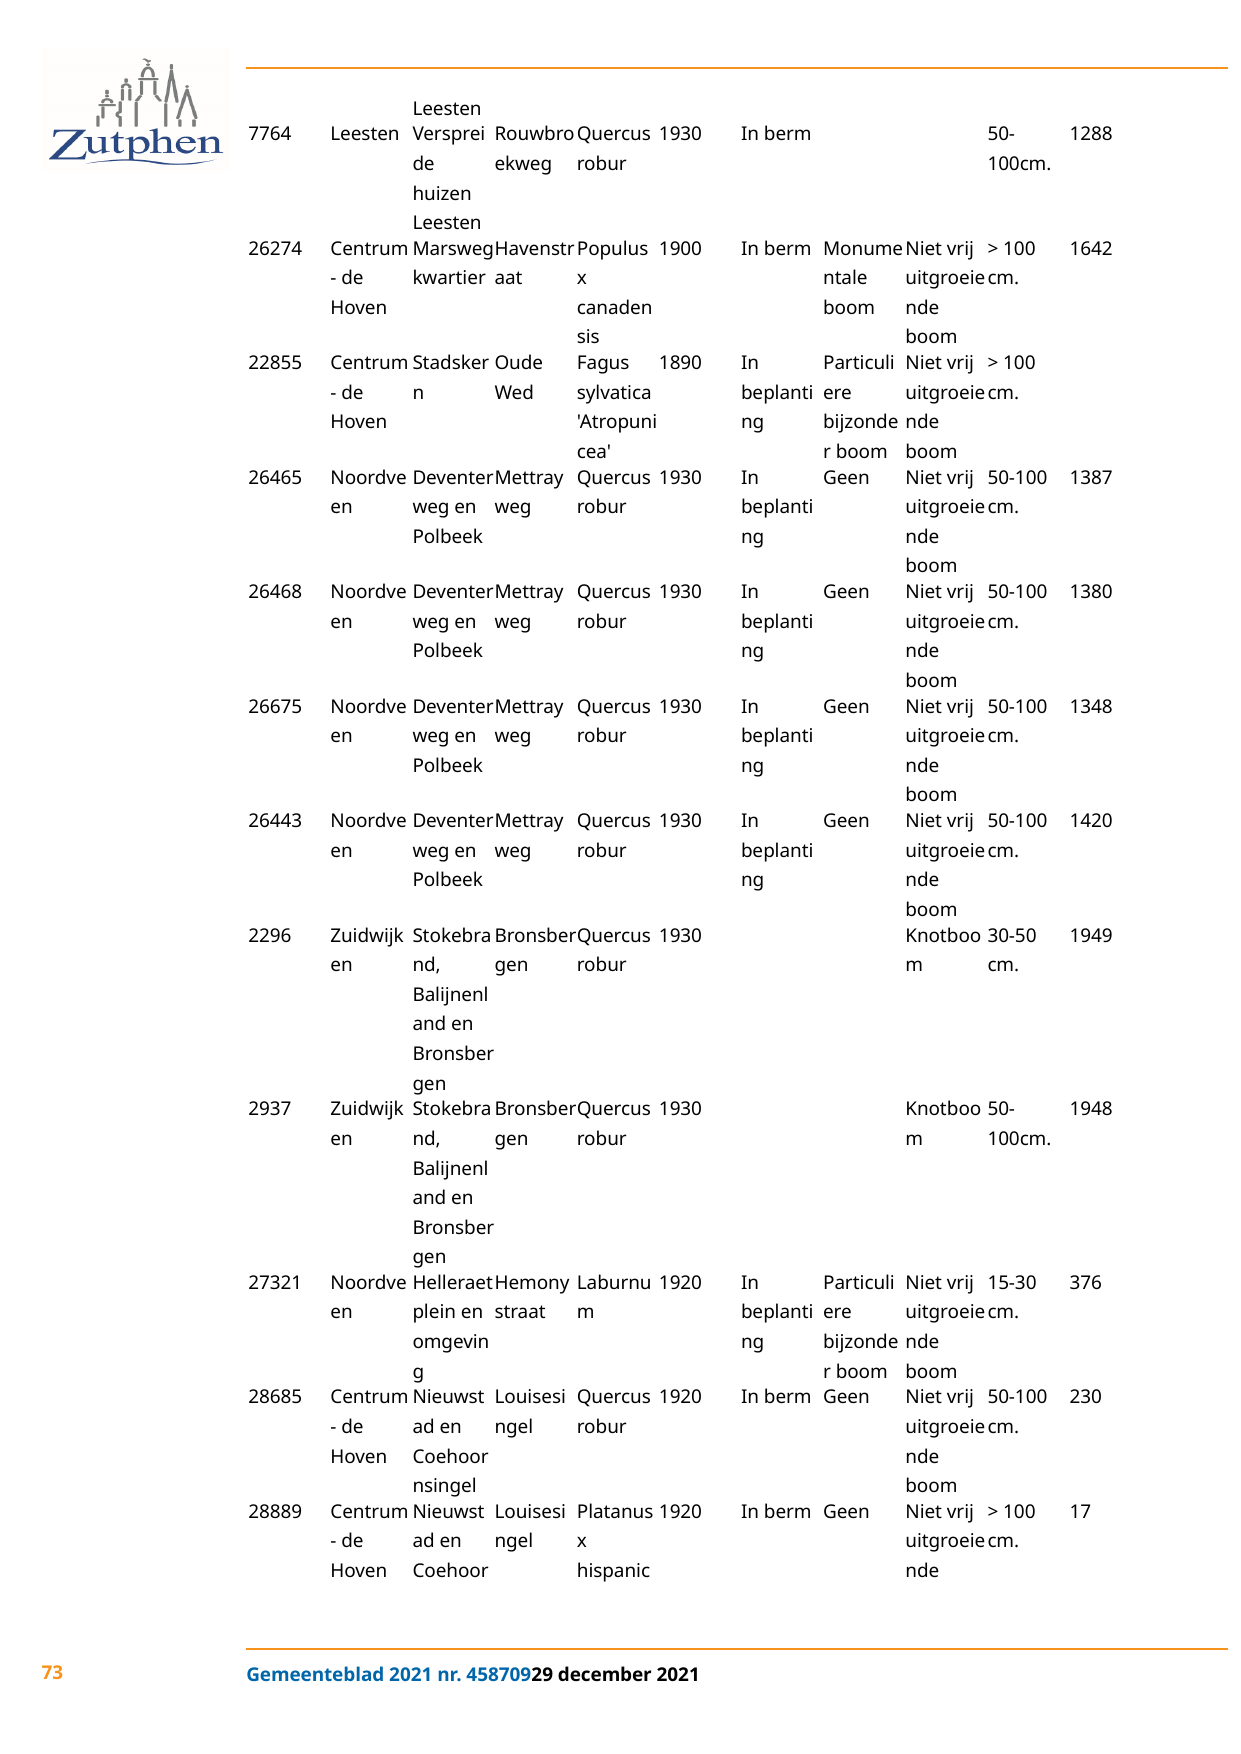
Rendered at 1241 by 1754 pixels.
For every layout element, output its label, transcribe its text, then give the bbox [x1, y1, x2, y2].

table_cell 50-100cm. [987, 121, 1069, 235]
table_cell Nieuwstad en Coehoornsingel [412, 1384, 494, 1498]
table_cell 22855 [248, 350, 330, 464]
table_cell Leesten [330, 121, 412, 235]
table_cell Quercus robur [577, 1096, 659, 1269]
table_cell Geen [823, 693, 905, 807]
table_cell Nieuwstad en Coehoor [412, 1498, 494, 1583]
table_cell Mettrayweg [494, 464, 577, 578]
table_cell Niet vrij uitgroeiende [905, 1498, 987, 1583]
table_cell In berm [741, 235, 823, 349]
table_cell [823, 922, 905, 1096]
table_cell Niet vrij uitgroeiende boom [905, 1269, 987, 1384]
table_cell Niet vrij uitgroeiende boom [905, 808, 987, 922]
table_cell Oude Wed [494, 350, 577, 464]
table_cell 1930 [659, 693, 741, 807]
table_cell Geen [823, 1498, 905, 1583]
table_cell In beplanting [741, 350, 823, 464]
table_cell Quercus robur [577, 808, 659, 922]
table_cell Mettrayweg [494, 693, 577, 807]
table_cell 1920 [659, 1384, 741, 1498]
table_cell 1930 [659, 808, 741, 922]
table_cell Stokebrand, Balijnenland en Bronsbergen [412, 922, 494, 1096]
table_cell [987, 95, 1069, 121]
table_cell Niet vrij uitgroeiende boom [905, 464, 987, 578]
table_cell Particuliere bijzonder boom [823, 1269, 905, 1384]
table_cell 1920 [659, 1498, 741, 1583]
table_cell Stadskern [412, 350, 494, 464]
table_cell Knotboom [905, 922, 987, 1096]
table_cell 1930 [659, 121, 741, 235]
table_cell 17 [1069, 1498, 1152, 1583]
table_cell 1949 [1069, 922, 1152, 1096]
table_cell Noordveen [330, 808, 412, 922]
table_cell Quercus robur [577, 922, 659, 1096]
table_cell Quercus robur [577, 464, 659, 578]
table_cell Fagus sylvatica 'Atropunicea' [577, 350, 659, 464]
table_cell Havenstraat [494, 235, 577, 349]
table_cell 26468 [248, 579, 330, 693]
table_cell 1930 [659, 922, 741, 1096]
table_cell 7764 [248, 121, 330, 235]
table_cell Louisesingel [494, 1498, 577, 1583]
table_cell Deventerweg en Polbeek [412, 579, 494, 693]
picture [41, 47, 231, 172]
table_cell In beplanting [741, 579, 823, 693]
table_cell Quercus robur [577, 579, 659, 693]
table_cell Geen [823, 579, 905, 693]
table_cell Platanus x hispanic [577, 1498, 659, 1583]
table_cell 50-100 cm. [987, 579, 1069, 693]
table_cell Verspreide huizen Leesten [412, 121, 494, 235]
table_cell Niet vrij uitgroeiende boom [905, 235, 987, 349]
table_cell 26274 [248, 235, 330, 349]
table_cell In beplanting [741, 693, 823, 807]
table_cell > 100 cm. [987, 235, 1069, 349]
table_cell Mettrayweg [494, 808, 577, 922]
table_cell Geen [823, 464, 905, 578]
table_cell 1420 [1069, 808, 1152, 922]
table_cell Hemonystraat [494, 1269, 577, 1384]
table_cell [1069, 350, 1152, 464]
table_cell [248, 95, 330, 121]
table_cell [494, 95, 577, 121]
table_cell 1642 [1069, 235, 1152, 349]
table_cell Niet vrij uitgroeiende boom [905, 693, 987, 807]
table_cell In beplanting [741, 1269, 823, 1384]
table_cell [1069, 95, 1152, 121]
table_cell 1930 [659, 464, 741, 578]
table_cell 2937 [248, 1096, 330, 1269]
table_cell 1920 [659, 1269, 741, 1384]
table_cell [905, 121, 987, 235]
table_cell Geen [823, 808, 905, 922]
table_cell 50-100 cm. [987, 1384, 1069, 1498]
table_cell 30-50 cm. [987, 922, 1069, 1096]
table_cell Bronsbergen [494, 1096, 577, 1269]
table_cell In berm [741, 1384, 823, 1498]
table_cell Geen [823, 1384, 905, 1498]
table_cell Niet vrij uitgroeiende boom [905, 350, 987, 464]
table_cell In berm [741, 1498, 823, 1583]
table_cell 26465 [248, 464, 330, 578]
table_cell 28685 [248, 1384, 330, 1498]
table_cell Zuidwijken [330, 1096, 412, 1269]
table_cell In berm [741, 121, 823, 235]
table_cell Particuliere bijzonder boom [823, 350, 905, 464]
table_cell 1900 [659, 235, 741, 349]
table_cell Quercus robur [577, 693, 659, 807]
table_cell Quercus robur [577, 121, 659, 235]
table_cell Monumentale boom [823, 235, 905, 349]
table_cell [823, 121, 905, 235]
table_cell Zuidwijken [330, 922, 412, 1096]
table_cell Laburnum [577, 1269, 659, 1384]
table_cell Helleraetplein en omgeving [412, 1269, 494, 1384]
table_cell Louisesingel [494, 1384, 577, 1498]
table_cell 1948 [1069, 1096, 1152, 1269]
table_cell 376 [1069, 1269, 1152, 1384]
table_cell Bronsbergen [494, 922, 577, 1096]
table_cell 50-100 cm. [987, 808, 1069, 922]
table_cell [330, 95, 412, 121]
table_cell Deventerweg en Polbeek [412, 808, 494, 922]
table_cell [659, 95, 741, 121]
table_cell Centrum - de Hoven [330, 235, 412, 349]
table_cell 26675 [248, 693, 330, 807]
table_cell 50-100 cm. [987, 693, 1069, 807]
table_cell 230 [1069, 1384, 1152, 1498]
table_cell 1348 [1069, 693, 1152, 807]
table_cell 1890 [659, 350, 741, 464]
table_cell Noordveen [330, 579, 412, 693]
table_cell [741, 95, 823, 121]
table_cell > 100 cm. [987, 350, 1069, 464]
table_cell 50-100cm. [987, 1096, 1069, 1269]
table_cell Quercus robur [577, 1384, 659, 1498]
table_cell Knotboom [905, 1096, 987, 1269]
table_cell 1380 [1069, 579, 1152, 693]
table_cell Noordveen [330, 1269, 412, 1384]
table_cell Centrum - de Hoven [330, 350, 412, 464]
table_cell Populus x canadensis [577, 235, 659, 349]
table_cell 1930 [659, 1096, 741, 1269]
table_cell Niet vrij uitgroeiende boom [905, 579, 987, 693]
table_cell 1387 [1069, 464, 1152, 578]
table_cell Rouwbroekweg [494, 121, 577, 235]
table_cell 28889 [248, 1498, 330, 1583]
table_cell Deventerweg en Polbeek [412, 464, 494, 578]
table_cell Marswegkwartier [412, 235, 494, 349]
table_cell [823, 95, 905, 121]
table_cell [741, 1096, 823, 1269]
table_cell In beplanting [741, 808, 823, 922]
table_cell [905, 95, 987, 121]
table_cell [741, 922, 823, 1096]
table_cell Mettrayweg [494, 579, 577, 693]
table_cell Noordveen [330, 464, 412, 578]
table_cell 50-100 cm. [987, 464, 1069, 578]
table_cell Noordveen [330, 693, 412, 807]
table_cell 15-30 cm. [987, 1269, 1069, 1384]
table_cell 26443 [248, 808, 330, 922]
table_cell Centrum - de Hoven [330, 1498, 412, 1583]
table_cell Leesten [412, 95, 494, 121]
table_cell 2296 [248, 922, 330, 1096]
table_cell 1288 [1069, 121, 1152, 235]
table_cell 1930 [659, 579, 741, 693]
table_cell Niet vrij uitgroeiende boom [905, 1384, 987, 1498]
table_cell In beplanting [741, 464, 823, 578]
table_cell Centrum - de Hoven [330, 1384, 412, 1498]
table_cell Stokebrand, Balijnenland en Bronsbergen [412, 1096, 494, 1269]
table_cell 27321 [248, 1269, 330, 1384]
table_cell Deventerweg en Polbeek [412, 693, 494, 807]
table_cell [823, 1096, 905, 1269]
table_cell [577, 95, 659, 121]
table_cell > 100 cm. [987, 1498, 1069, 1583]
